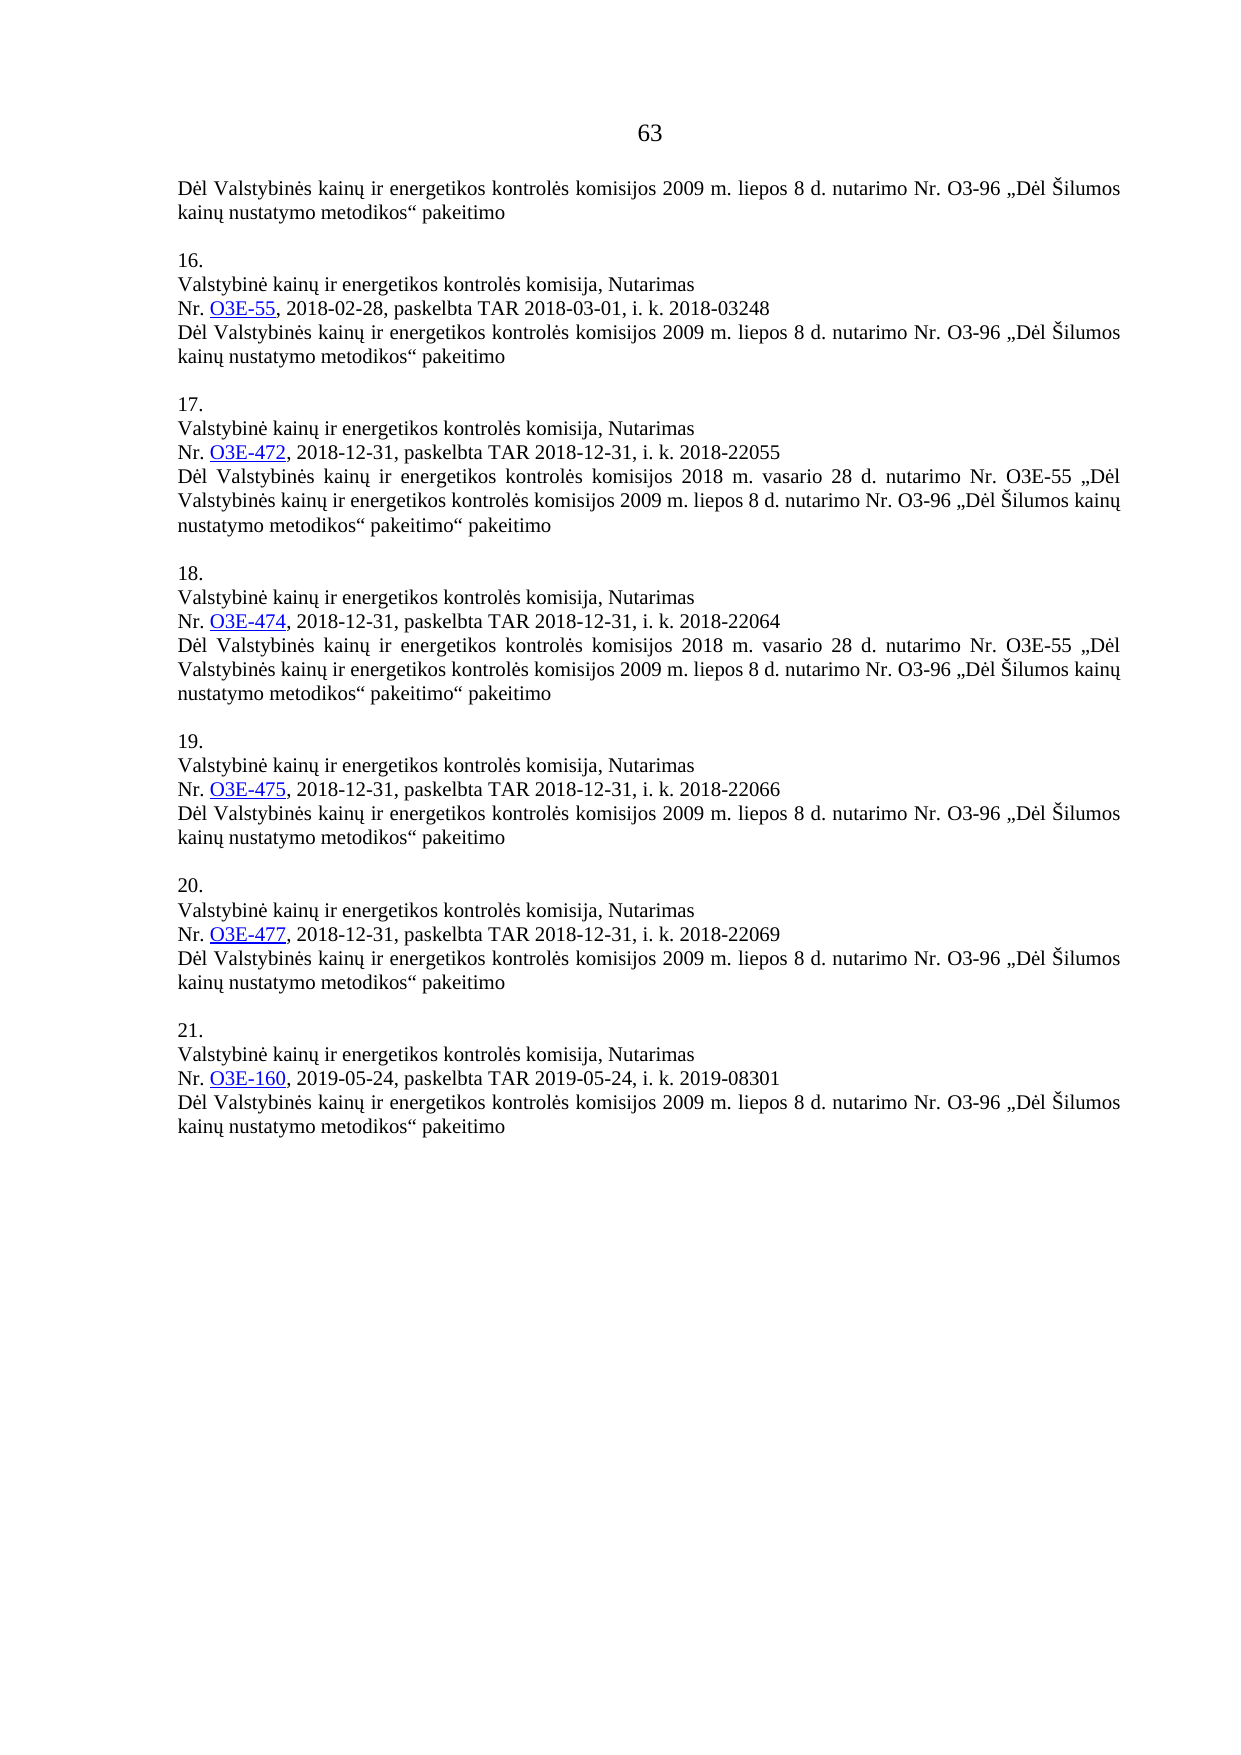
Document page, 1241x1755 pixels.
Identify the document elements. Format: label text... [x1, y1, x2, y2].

text Dėl Valstybinės kainų ir energetikos kontrolės komisijos 2009 m. liepos 8 d. nutarimo Nr. O3-96 „Dėl Šilumos kainų nustatymo metodikos“ pakeitimo [177, 320, 1122, 368]
text Valstybinė kainų ir energetikos kontrolės komisija, Nutarimas [177, 897, 1122, 922]
text Dėl Valstybinės kainų ir energetikos kontrolės komisijos 2018 m. vasario 28 d. nutarimo Nr. O3E-55 „Dėl Valstybinės kainų ir energetikos kontrolės komisijos 2009 m. liepos 8 d. nutarimo Nr. O3-96 „Dėl Šilumos kainų nustatymo metodikos“ pakeitimo“ pakeitimo [177, 633, 1122, 705]
text 18. [177, 561, 1122, 585]
text Dėl Valstybinės kainų ir energetikos kontrolės komisijos 2009 m. liepos 8 d. nutarimo Nr. O3-96 „Dėl Šilumos kainų nustatymo metodikos“ pakeitimo [177, 801, 1122, 849]
text 19. [177, 729, 1122, 753]
text Nr. O3E-474, 2018-12-31, paskelbta TAR 2018-12-31, i. k. 2018-22064 [177, 609, 1122, 633]
text Dėl Valstybinės kainų ir energetikos kontrolės komisijos 2018 m. vasario 28 d. nutarimo Nr. O3E-55 „Dėl Valstybinės kainų ir energetikos kontrolės komisijos 2009 m. liepos 8 d. nutarimo Nr. O3-96 „Dėl Šilumos kainų nustatymo metodikos“ pakeitimo“ pakeitimo [177, 464, 1122, 537]
text Nr. O3E-477, 2018-12-31, paskelbta TAR 2018-12-31, i. k. 2018-22069 [177, 922, 1122, 946]
text 16. [177, 248, 1122, 272]
text 17. [177, 392, 1122, 416]
text Dėl Valstybinės kainų ir energetikos kontrolės komisijos 2009 m. liepos 8 d. nutarimo Nr. O3-96 „Dėl Šilumos kainų nustatymo metodikos“ pakeitimo [177, 1090, 1122, 1138]
text Valstybinė kainų ir energetikos kontrolės komisija, Nutarimas [177, 753, 1122, 777]
text Nr. O3E-475, 2018-12-31, paskelbta TAR 2018-12-31, i. k. 2018-22066 [177, 777, 1122, 801]
text Valstybinė kainų ir energetikos kontrolės komisija, Nutarimas [177, 1042, 1122, 1066]
text 21. [177, 1018, 1122, 1042]
text Nr. O3E-160, 2019-05-24, paskelbta TAR 2019-05-24, i. k. 2019-08301 [177, 1066, 1122, 1090]
text Nr. O3E-472, 2018-12-31, paskelbta TAR 2018-12-31, i. k. 2018-22055 [177, 440, 1122, 464]
text Dėl Valstybinės kainų ir energetikos kontrolės komisijos 2009 m. liepos 8 d. nutarimo Nr. O3-96 „Dėl Šilumos kainų nustatymo metodikos“ pakeitimo [177, 176, 1122, 224]
text Valstybinė kainų ir energetikos kontrolės komisija, Nutarimas [177, 585, 1122, 609]
text Dėl Valstybinės kainų ir energetikos kontrolės komisijos 2009 m. liepos 8 d. nutarimo Nr. O3-96 „Dėl Šilumos kainų nustatymo metodikos“ pakeitimo [177, 946, 1122, 994]
text Valstybinė kainų ir energetikos kontrolės komisija, Nutarimas [177, 416, 1122, 440]
text Valstybinė kainų ir energetikos kontrolės komisija, Nutarimas [177, 272, 1122, 296]
text 20. [177, 873, 1122, 897]
text Nr. O3E-55, 2018-02-28, paskelbta TAR 2018-03-01, i. k. 2018-03248 [177, 296, 1122, 320]
